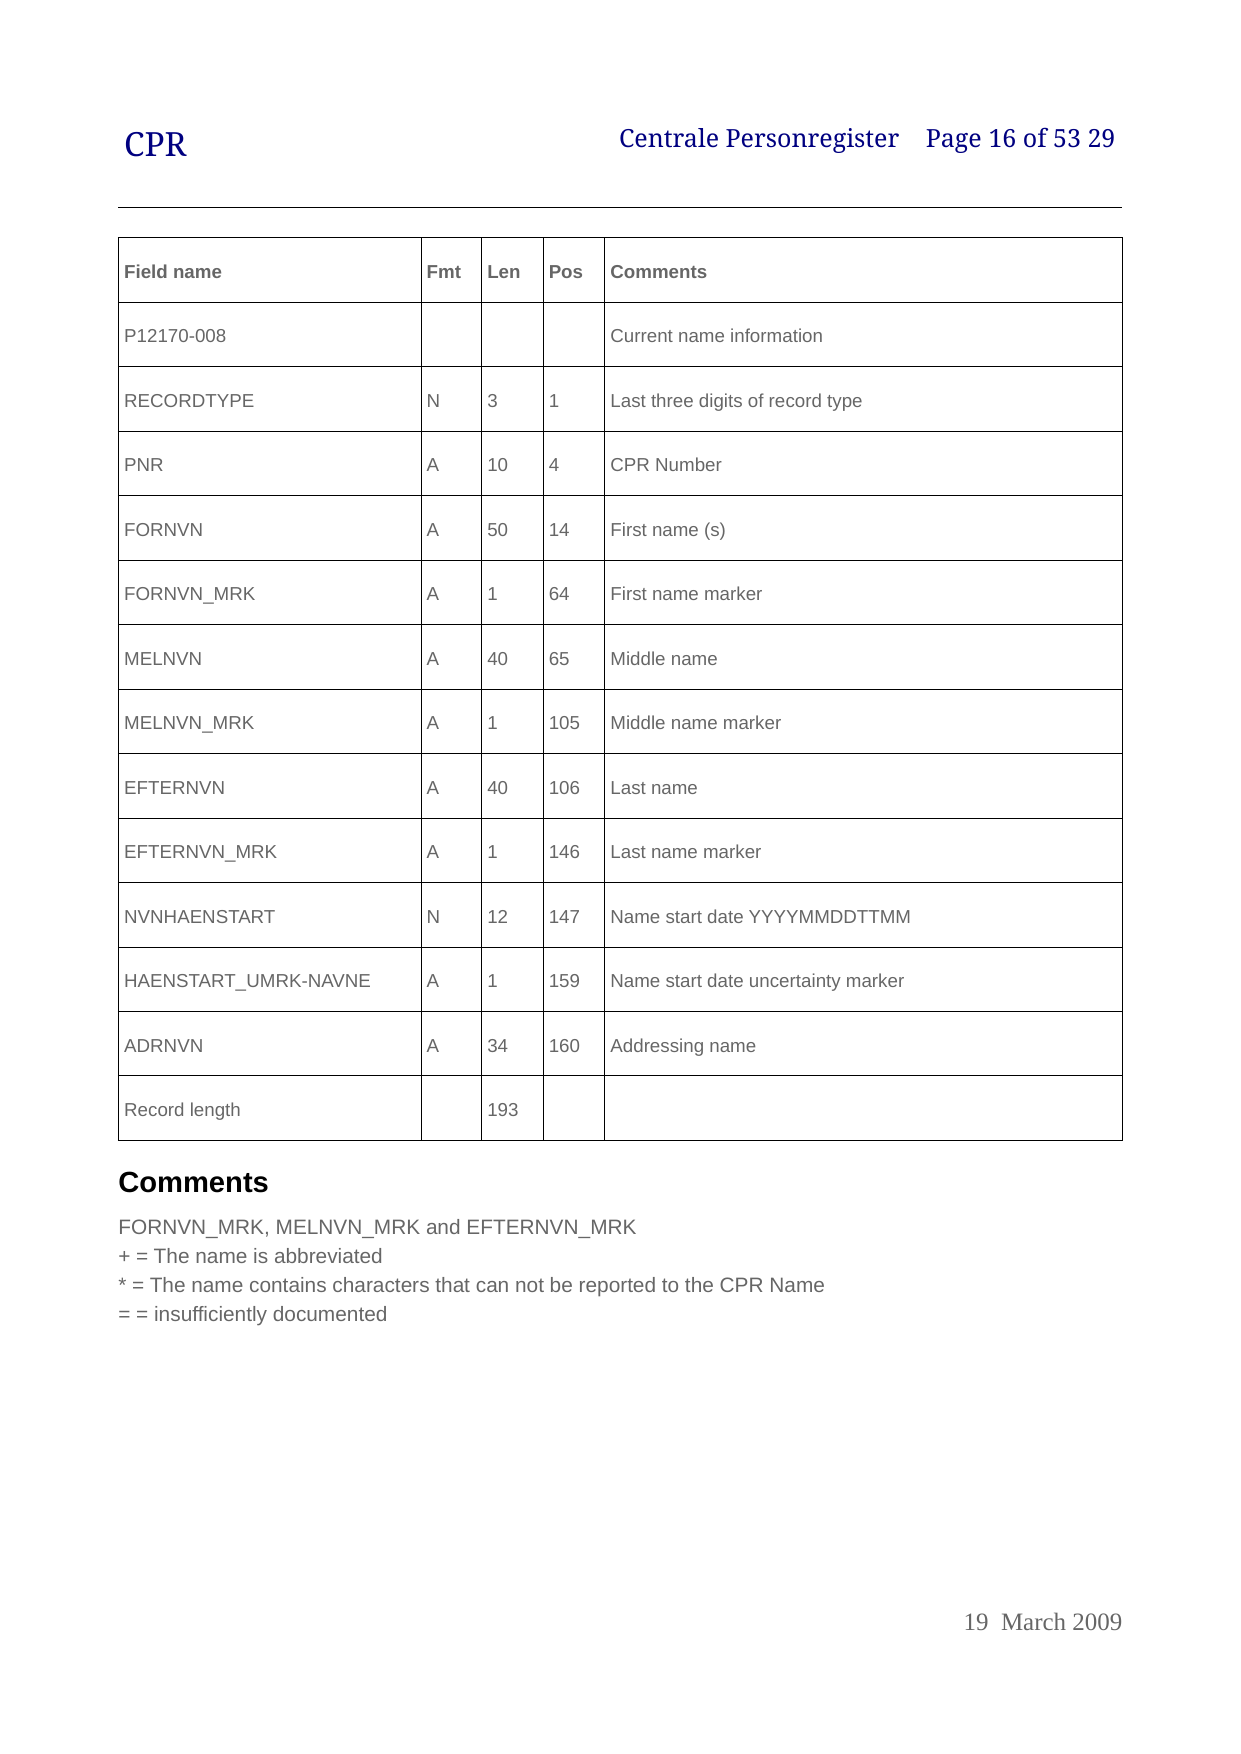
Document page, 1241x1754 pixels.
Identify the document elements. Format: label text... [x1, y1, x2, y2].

table_cell [544, 303, 604, 366]
table_cell 4 [544, 432, 604, 495]
table_cell ADRNVN [119, 1012, 421, 1075]
table_cell 1 [544, 367, 604, 431]
table_cell 1 [482, 948, 543, 1011]
table_cell A [422, 1012, 481, 1075]
table_cell 146 [544, 819, 604, 882]
table_cell FORNVN [119, 496, 421, 559]
table_cell Middle name [605, 625, 1122, 688]
table_cell NVNHAENSTART [119, 883, 421, 946]
table_cell First name marker [605, 561, 1122, 624]
table_cell 159 [544, 948, 604, 1011]
table_cell N [422, 883, 481, 946]
table_cell 193 [482, 1076, 543, 1140]
subtitle Comments [118, 1165, 1122, 1199]
table_header Comments [605, 238, 1122, 302]
table_header Field name [119, 238, 421, 302]
table_cell [544, 1076, 604, 1140]
table_cell A [422, 754, 481, 817]
table_cell 1 [482, 819, 543, 882]
table_cell 147 [544, 883, 604, 946]
table_cell A [422, 819, 481, 882]
table_cell Last three digits of record type [605, 367, 1122, 431]
table_cell 34 [482, 1012, 543, 1075]
table_cell Last name [605, 754, 1122, 817]
table_header Pos [544, 238, 604, 302]
table_cell 14 [544, 496, 604, 559]
table_cell HAENSTART_UMRK-NAVNE [119, 948, 421, 1011]
table_cell MELNVN [119, 625, 421, 688]
table_cell PNR [119, 432, 421, 495]
table_cell 12 [482, 883, 543, 946]
table_cell A [422, 625, 481, 688]
table_cell Current name information [605, 303, 1122, 366]
table_cell 1 [482, 690, 543, 753]
table_cell 105 [544, 690, 604, 753]
table_cell EFTERNVN [119, 754, 421, 817]
table_cell Record length [119, 1076, 421, 1140]
table_cell 40 [482, 754, 543, 817]
table_cell MELNVN_MRK [119, 690, 421, 753]
table_cell [422, 303, 481, 366]
table_cell A [422, 496, 481, 559]
table_cell Middle name marker [605, 690, 1122, 753]
table_cell [422, 1076, 481, 1140]
table_cell N [422, 367, 481, 431]
table_cell 3 [482, 367, 543, 431]
table_cell P12170-008 [119, 303, 421, 366]
text FORNVN_MRK, MELNVN_MRK and EFTERNVN_MRK + = The name is abbreviated * = The name contains characters that can not be reported to the CPR Name = = insufficiently documented [118, 1211, 1122, 1327]
table_cell A [422, 948, 481, 1011]
table_cell Name start date uncertainty marker [605, 948, 1122, 1011]
table_header Fmt [422, 238, 481, 302]
table_cell 10 [482, 432, 543, 495]
table_cell 65 [544, 625, 604, 688]
table_cell [605, 1076, 1122, 1140]
table_cell Name start date YYYYMMDDTTMM [605, 883, 1122, 946]
table_cell A [422, 432, 481, 495]
table_cell 50 [482, 496, 543, 559]
table_header Len [482, 238, 543, 302]
table_cell 160 [544, 1012, 604, 1075]
table_cell 106 [544, 754, 604, 817]
table_cell 40 [482, 625, 543, 688]
table_cell First name (s) [605, 496, 1122, 559]
table_cell EFTERNVN_MRK [119, 819, 421, 882]
table_cell RECORDTYPE [119, 367, 421, 431]
table_cell Addressing name [605, 1012, 1122, 1075]
table_cell A [422, 690, 481, 753]
table_cell Last name marker [605, 819, 1122, 882]
table_cell [482, 303, 543, 366]
table_cell 1 [482, 561, 543, 624]
table_cell FORNVN_MRK [119, 561, 421, 624]
table_cell 64 [544, 561, 604, 624]
table_cell A [422, 561, 481, 624]
table_cell CPR Number [605, 432, 1122, 495]
